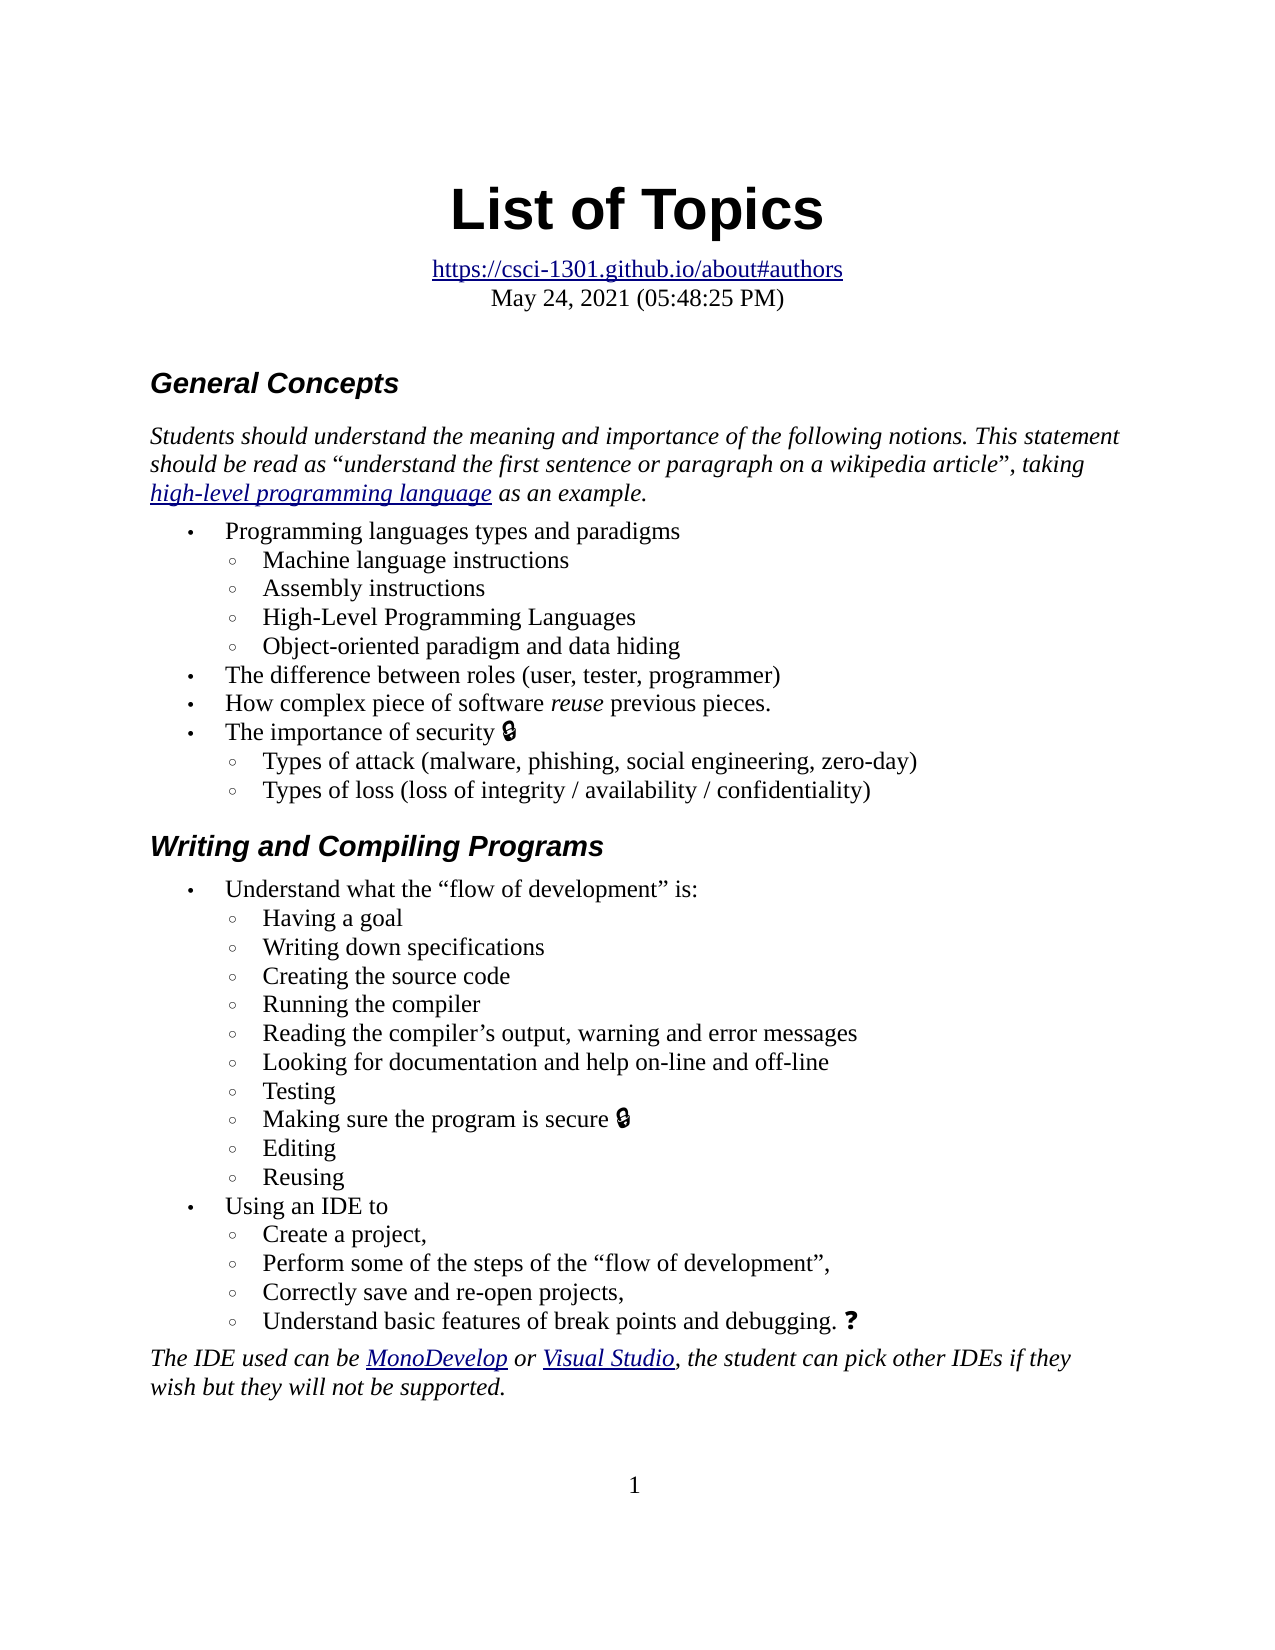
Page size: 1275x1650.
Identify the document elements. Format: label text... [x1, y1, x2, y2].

list Understand basic features of break points and debugging. ❓ [225, 1306, 1125, 1334]
list Types of loss (loss of integrity / availability / confidentiality) [225, 775, 1125, 803]
list Assembly instructions [225, 573, 1125, 602]
subtitle Writing and Compiling Programs [150, 828, 1125, 862]
title List of Topics [150, 175, 1125, 242]
list Understand what the “flow of development” is: [187, 874, 1125, 903]
list The importance of security 🔒 [187, 717, 1125, 746]
list Having a goal [225, 903, 1125, 932]
text https://csci-1301.github.io/about#authors [150, 254, 1125, 283]
list Looking for documentation and help on-line and off-line [225, 1047, 1125, 1076]
list Object-oriented paradigm and data hiding [225, 631, 1125, 660]
text May 24, 2021 (05:48:25 PM) [150, 283, 1125, 312]
list Writing down specifications [225, 932, 1125, 961]
list Using an IDE to [187, 1191, 1125, 1219]
list Testing [225, 1076, 1125, 1104]
list Reading the compiler’s output, warning and error messages [225, 1018, 1125, 1047]
list Reusing [225, 1162, 1125, 1191]
list Machine language instructions [225, 545, 1125, 573]
list Editing [225, 1133, 1125, 1162]
subtitle General Concepts [150, 366, 1125, 399]
list Correctly save and re-open projects, [225, 1277, 1125, 1306]
list Making sure the program is secure 🔒 [225, 1104, 1125, 1133]
list Types of attack (malware, phishing, social engineering, zero-day) [225, 746, 1125, 775]
list Create a project, [225, 1219, 1125, 1248]
list High-Level Programming Languages [225, 602, 1125, 631]
text Students should understand the meaning and importance of the following notions. This statement should be read as “understand the first sentence or paragraph on a wikipedia article”, taking high-level programming language as an example. [150, 421, 1125, 507]
list Running the compiler [225, 989, 1125, 1018]
list Perform some of the steps of the “flow of development”, [225, 1248, 1125, 1277]
list Programming languages types and paradigms [187, 516, 1125, 545]
list How complex piece of software reuse previous pieces. [187, 688, 1125, 717]
list Creating the source code [225, 961, 1125, 989]
list The difference between roles (user, tester, programmer) [187, 660, 1125, 688]
text The IDE used can be MonoDevelop or Visual Studio, the student can pick other IDEs if they wish but they will not be supported. [150, 1343, 1125, 1401]
